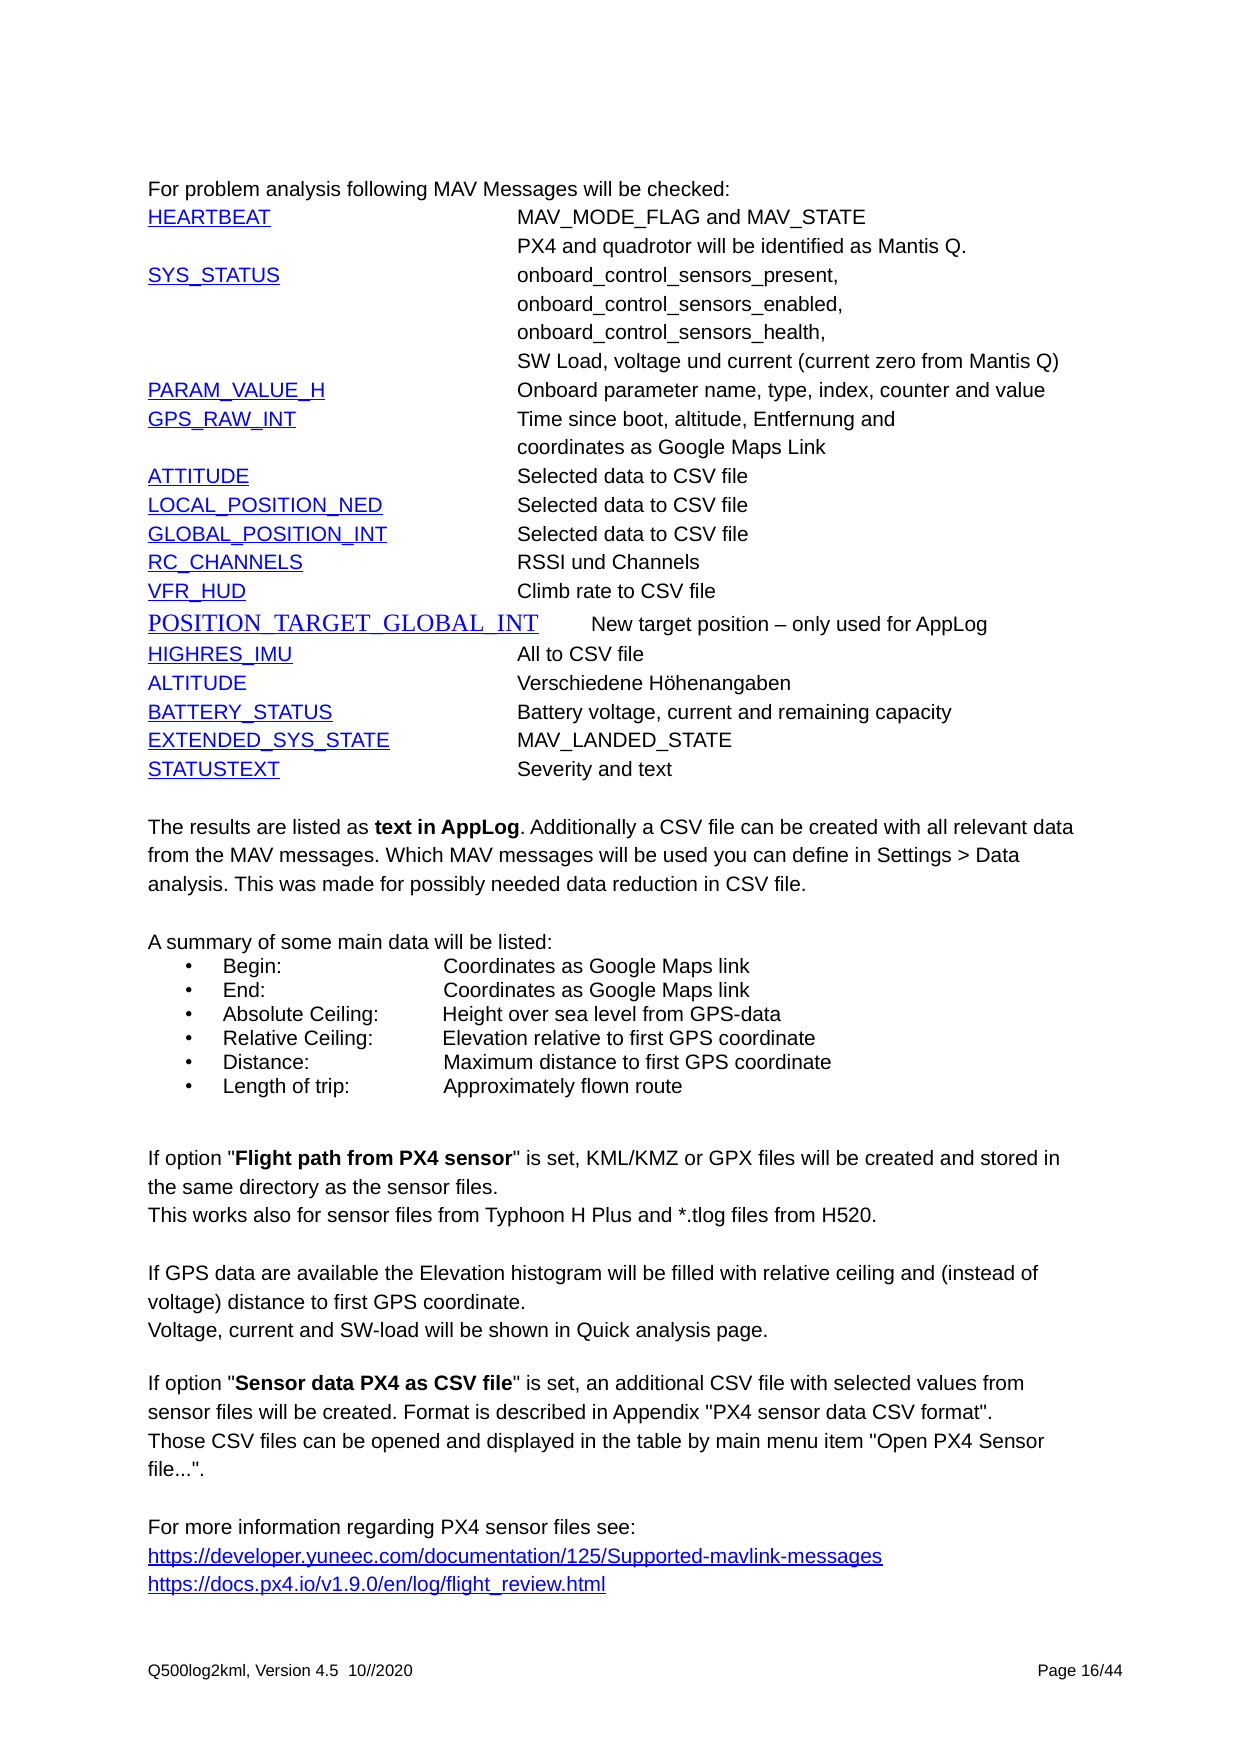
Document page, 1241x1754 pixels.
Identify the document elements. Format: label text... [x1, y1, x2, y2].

text For more information regarding PX4 sensor files see: [148, 1515, 1093, 1539]
text PX4 and quadrotor will be identified as Mantis Q. [148, 234, 1093, 258]
text onboard_control_sensors_health, [148, 320, 1093, 344]
text The results are listed as text in AppLog. Additionally a CSV file can be created with all relevant data from the MAV messages. Which MAV messages will be used you can define in Settings > Data analysis. This was made for possibly needed data reduction in CSV file. [148, 814, 1093, 896]
text Voltage, current and SW-load will be shown in Quick analysis page. [148, 1318, 1093, 1342]
list Distance: Maximum distance to first GPS coordinate [185, 1050, 1093, 1074]
text VFR_HUD Climb rate to CSV file [148, 579, 1093, 603]
text RC_CHANNELS RSSI und Channels [148, 550, 1093, 574]
text STATUSTEXT Severity and text [148, 757, 1093, 781]
list Begin: Coordinates as Google Maps link [185, 953, 1093, 978]
text If option "Flight path from PX4 sensor" is set, KML/KMZ or GPX files will be created and stored in the same directory as the sensor files. [148, 1146, 1093, 1198]
text LOCAL_POSITION_NED Selected data to CSV file [148, 493, 1093, 517]
text onboard_control_sensors_enabled, [148, 291, 1093, 315]
text ATTITUDE Selected data to CSV file [148, 464, 1093, 488]
text Those CSV files can be opened and displayed in the table by main menu item "Open PX4 Sensor file...". [148, 1428, 1093, 1481]
text For problem analysis following MAV Messages will be checked: [148, 176, 1093, 200]
text This works also for sensor files from Typhoon H Plus and *.tlog files from H520. [148, 1203, 1093, 1227]
text https://docs.px4.io/v1.9.0/en/log/flight_review.html [148, 1572, 1093, 1596]
list Relative Ceiling: Elevation relative to first GPS coordinate [185, 1026, 1093, 1050]
text HEARTBEAT MAV_MODE_FLAG and MAV_STATE [148, 205, 1093, 229]
text POSITION_TARGET_GLOBAL_INT New target position – only used for AppLog [148, 608, 1093, 636]
text SW Load, voltage und current (current zero from Mantis Q) [148, 349, 1093, 373]
list Absolute Ceiling: Height over sea level from GPS-data [185, 1002, 1093, 1026]
text GPS_RAW_INT Time since boot, altitude, Entfernung and coordinates as Google Maps Link [148, 406, 1093, 459]
list Length of trip: Approximately flown route [185, 1074, 1093, 1098]
text If GPS data are available the Elevation histogram will be filled with relative ceiling and (instead of voltage) distance to first GPS coordinate. [148, 1261, 1093, 1313]
text If option "Sensor data PX4 as CSV file" is set, an additional CSV file with selected values from sensor files will be created. Format is described in Appendix "PX4 sensor data CSV format". [148, 1371, 1093, 1424]
text https://developer.yuneec.com/documentation/125/Supported-mavlink-messages [148, 1543, 1093, 1567]
text PARAM_VALUE_H Onboard parameter name, type, index, counter and value [148, 378, 1093, 402]
text BATTERY_STATUS Battery voltage, current and remaining capacity [148, 699, 1093, 723]
text HIGHRES_IMU All to CSV file [148, 642, 1093, 666]
text ALTITUDE Verschiedene Höhenangaben [148, 671, 1093, 695]
text EXTENDED_SYS_STATE MAV_LANDED_STATE [148, 728, 1093, 752]
text SYS_STATUS onboard_control_sensors_present, [148, 263, 1093, 287]
list End: Coordinates as Google Maps link [185, 978, 1093, 1002]
text GLOBAL_POSITION_INT Selected data to CSV file [148, 521, 1093, 545]
text A summary of some main data will be listed: [148, 929, 1093, 953]
